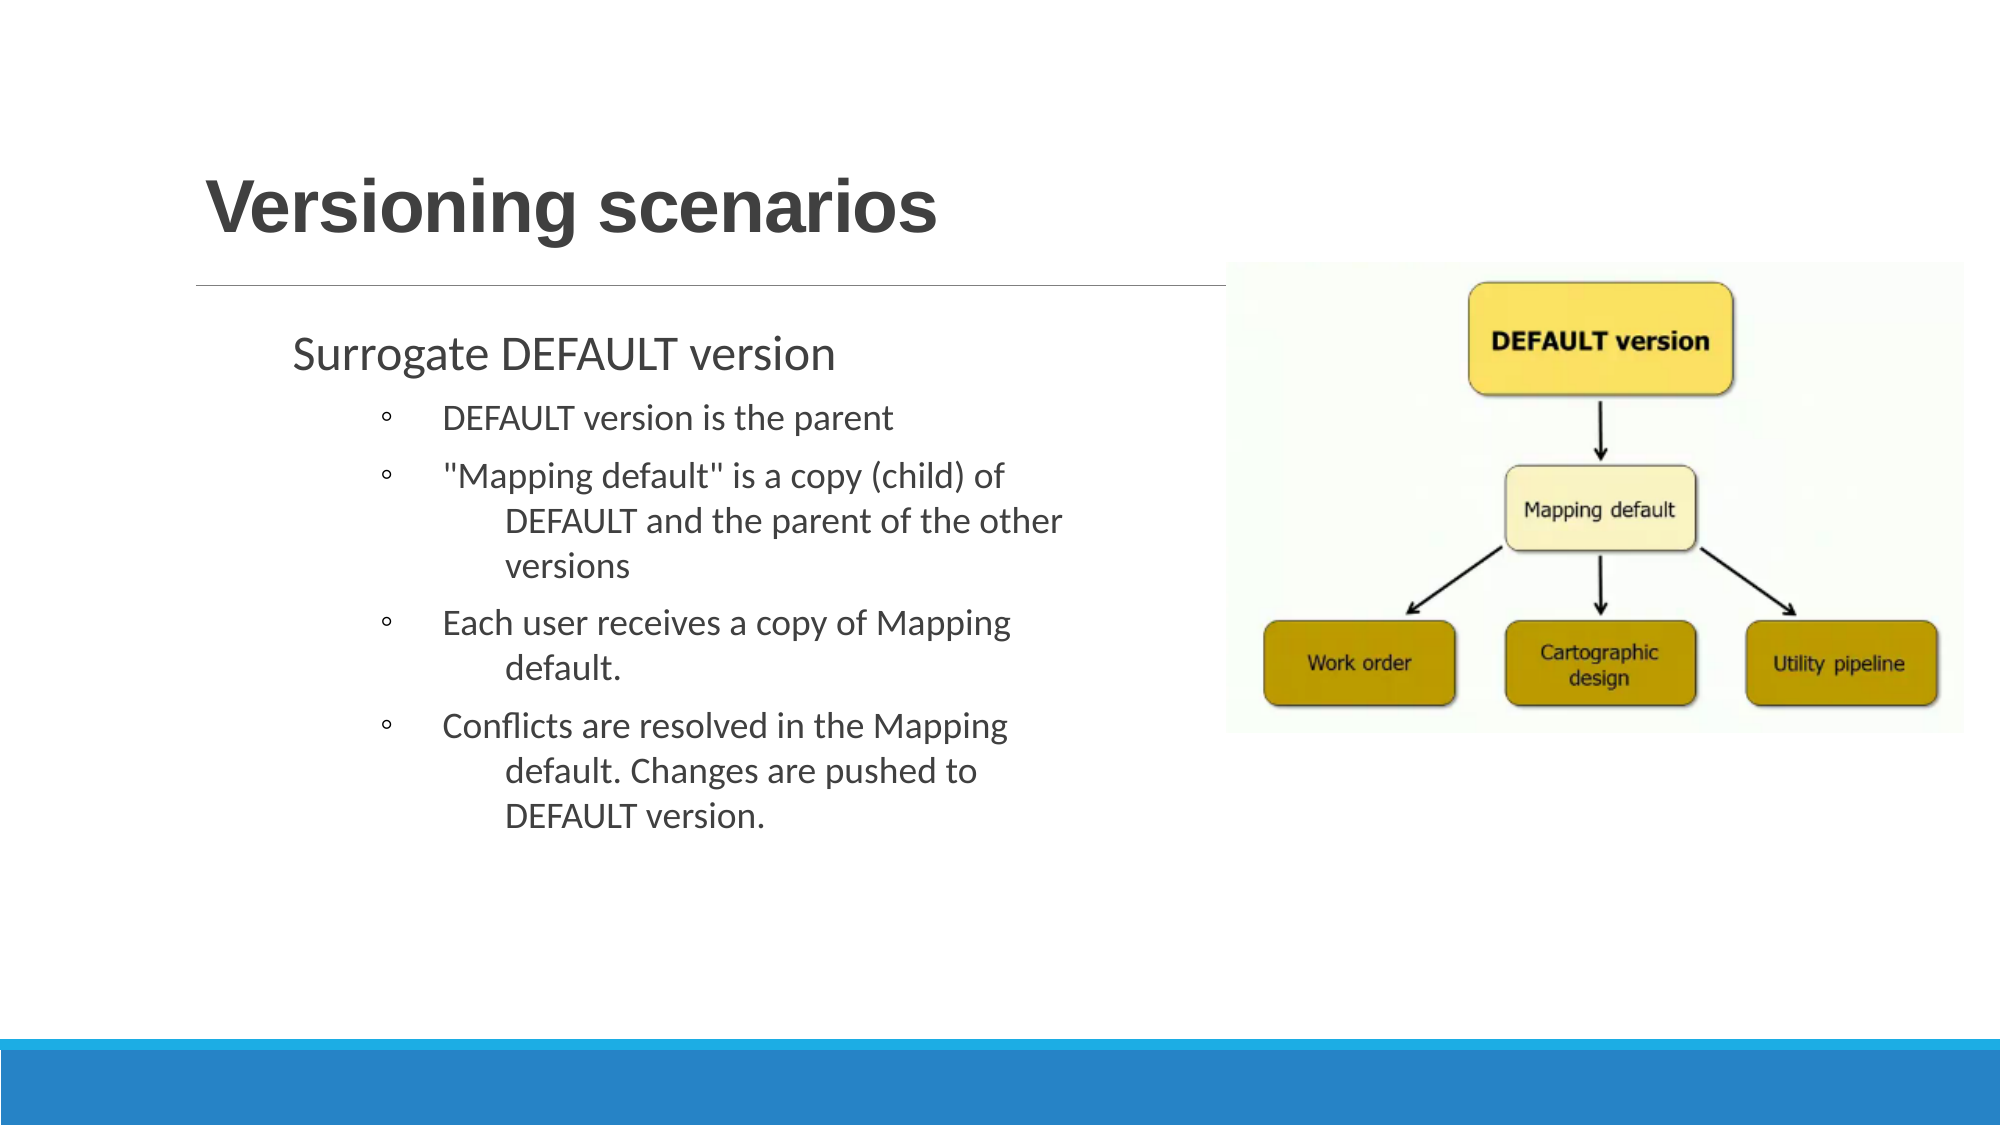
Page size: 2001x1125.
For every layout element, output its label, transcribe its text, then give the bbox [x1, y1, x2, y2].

list Surrogate DEFAULT version DEFAULT version is the parent "Mapping default" is a copy (child) of DEFAULT and the parent of the other versions Each user receives a copy of Mapping default. Conflicts are resolved in the Mapping default. Changes are pushed to DEFAULT version. [190, 305, 1092, 973]
title Versioning scenarios [190, 75, 1541, 263]
picture [1226, 262, 1964, 733]
